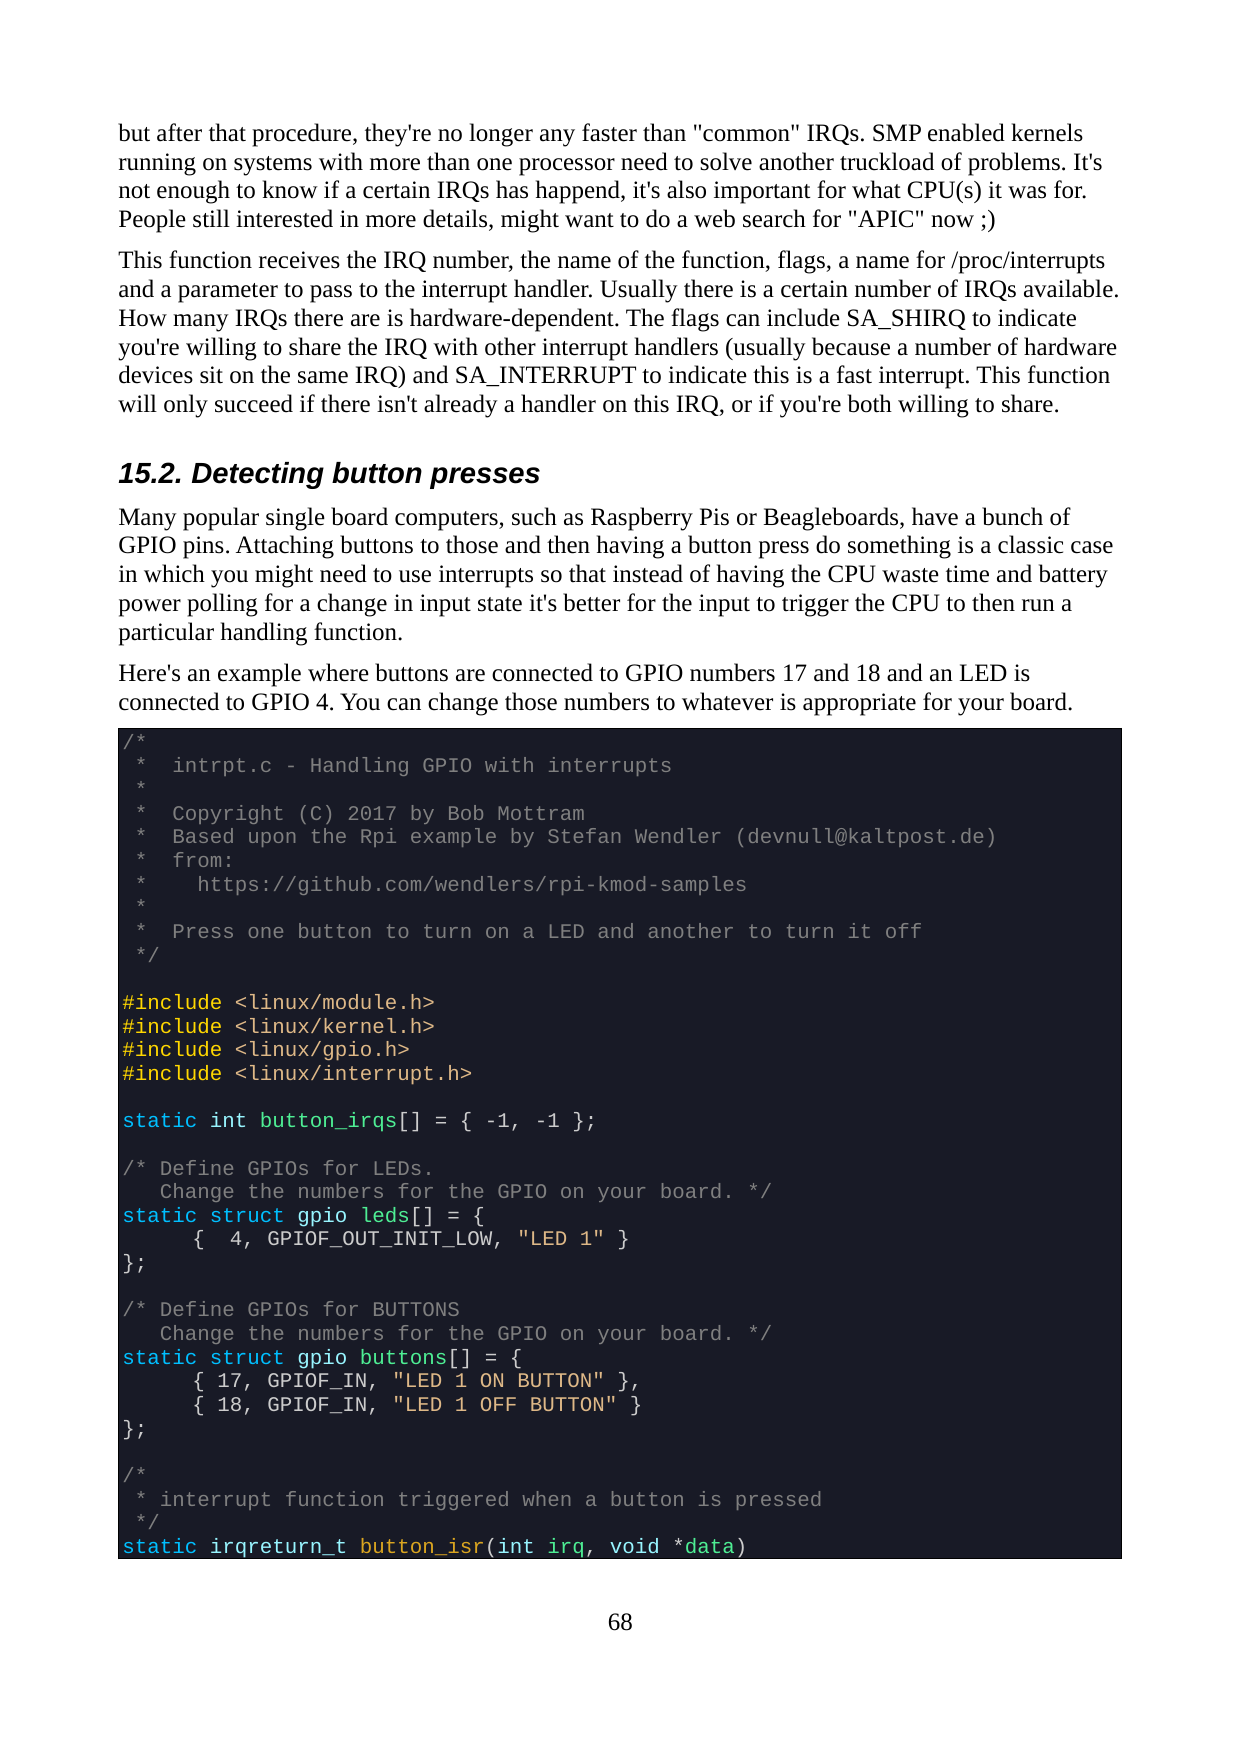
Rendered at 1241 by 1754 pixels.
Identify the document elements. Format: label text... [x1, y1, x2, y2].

text /* Define GPIOs for BUTTONS [119, 1295, 1121, 1319]
text but after that procedure, they're no longer any faster than "common" IRQs. SMP enabled kernels running on systems with more than one processor need to solve another truckload of problems. It's not enough to know if a certain IRQs has happend, it's also important for what CPU(s) it was for. People still interested in more details, might want to do a web search for "APIC" now ;) [118, 118, 1122, 233]
text * [119, 775, 1121, 799]
text #include <linux/module.h> [119, 988, 1121, 1012]
text static int button_irqs[] = { -1, -1 }; [119, 1106, 1121, 1130]
text }; [119, 1248, 1121, 1272]
text * intrpt.c - Handling GPIO with interrupts [119, 752, 1121, 775]
text #include <linux/interrupt.h> [119, 1059, 1121, 1083]
text Change the numbers for the GPIO on your board. */ [119, 1177, 1121, 1201]
text { 17, GPIOF_IN, "LED 1 ON BUTTON" }, [119, 1366, 1121, 1390]
text static struct gpio leds[] = { [119, 1201, 1121, 1224]
text { 18, GPIOF_IN, "LED 1 OFF BUTTON" } [119, 1390, 1121, 1414]
text * Press one button to turn on a LED and another to turn it off [119, 917, 1121, 941]
text * https://github.com/wendlers/rpi-kmod-samples [119, 870, 1121, 893]
text static struct gpio buttons[] = { [119, 1343, 1121, 1366]
text static irqreturn_t button_isr(int irq, void *data) [119, 1532, 1121, 1558]
text #include <linux/kernel.h> [119, 1012, 1121, 1035]
text }; [119, 1414, 1121, 1437]
text Many popular single board computers, such as Raspberry Pis or Beagleboards, have a bunch of GPIO pins. Attaching buttons to those and then having a button press do something is a classic case in which you might need to use interrupts so that instead of having the CPU waste time and battery power polling for a change in input state it's better for the input to trigger the CPU to then run a particular handling function. [118, 502, 1122, 645]
text Change the numbers for the GPIO on your board. */ [119, 1319, 1121, 1343]
text This function receives the IRQ number, the name of the function, flags, a name for /proc/interrupts and a parameter to pass to the interrupt handler. Usually there is a certain number of IRQs available. How many IRQs there are is hardware-dependent. The flags can include SA_SHIRQ to indicate you're willing to share the IRQ with other interrupt handlers (usually because a number of hardware devices sit on the same IRQ) and SA_INTERRUPT to indicate this is a fast interrupt. This function will only succeed if there isn't already a handler on this IRQ, or if you're both willing to share. [118, 246, 1122, 418]
text * interrupt function triggered when a button is pressed [119, 1484, 1121, 1508]
text * Copyright (C) 2017 by Bob Mottram [119, 799, 1121, 822]
text * from: [119, 846, 1121, 870]
text Here's an example where buttons are connected to GPIO numbers 17 and 18 and an LED is connected to GPIO 4. You can change those numbers to whatever is appropriate for your board. [118, 658, 1122, 715]
text */ [119, 941, 1121, 964]
text /* Define GPIOs for LEDs. [119, 1153, 1121, 1177]
text #include <linux/gpio.h> [119, 1035, 1121, 1059]
text { 4, GPIOF_OUT_INIT_LOW, "LED 1" } [119, 1224, 1121, 1248]
text /* [119, 729, 1121, 752]
text */ [119, 1508, 1121, 1532]
subtitle Detecting button presses [118, 456, 1122, 489]
text /* [119, 1461, 1121, 1484]
text * Based upon the Rpi example by Stefan Wendler (devnull@kaltpost.de) [119, 822, 1121, 846]
text * [119, 893, 1121, 917]
